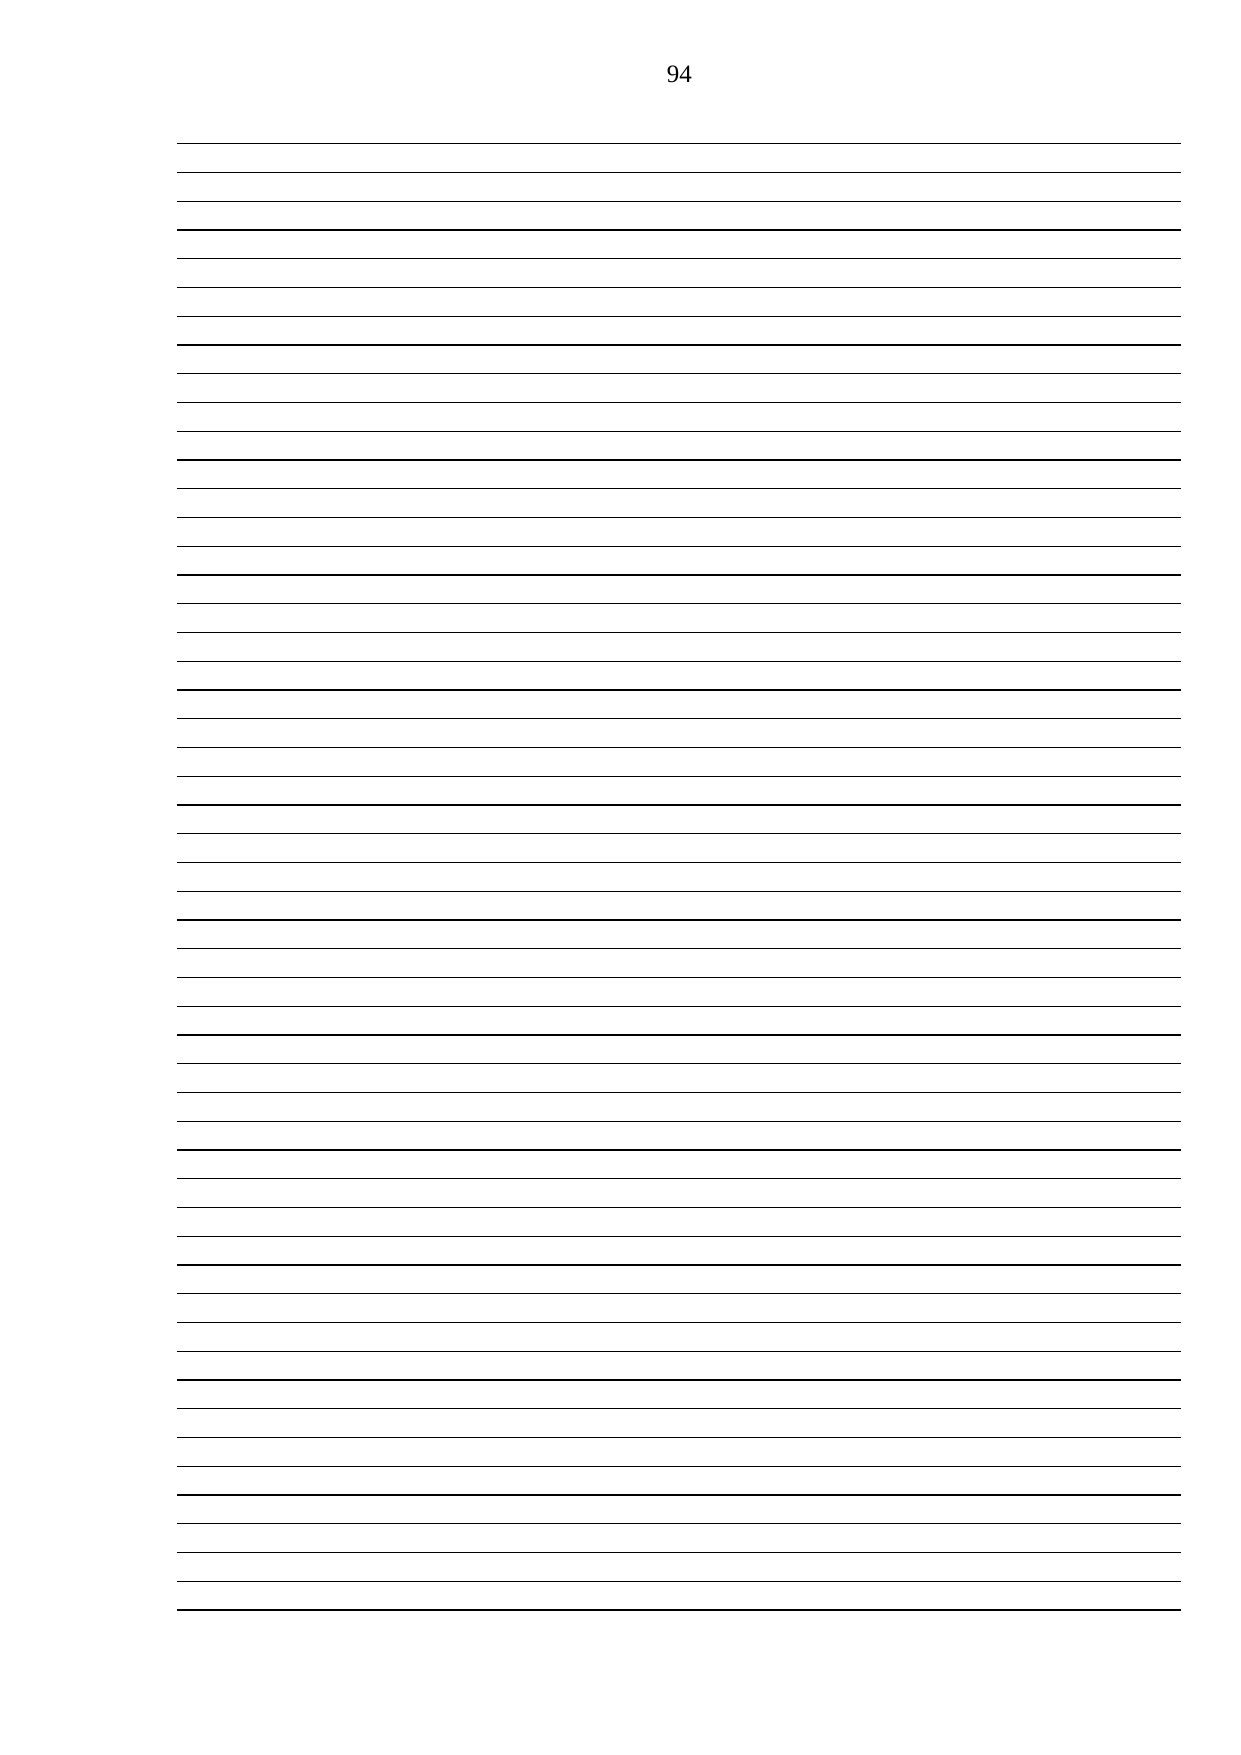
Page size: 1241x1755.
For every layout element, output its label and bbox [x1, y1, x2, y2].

text [177, 691, 1181, 718]
text [177, 1467, 1181, 1494]
text [177, 921, 1181, 948]
text [177, 288, 1181, 316]
text [177, 949, 1181, 977]
text [177, 518, 1181, 546]
text [177, 1093, 1181, 1121]
text [177, 806, 1181, 833]
text [177, 633, 1181, 661]
text [177, 231, 1181, 258]
text [177, 1179, 1181, 1207]
text [177, 317, 1181, 344]
text [177, 576, 1181, 603]
text [177, 1409, 1181, 1437]
text [177, 978, 1181, 1006]
text [177, 1352, 1181, 1379]
text [177, 1524, 1181, 1552]
text [177, 834, 1181, 862]
text [177, 1438, 1181, 1466]
text [177, 1064, 1181, 1092]
text [177, 1496, 1181, 1523]
text [177, 259, 1181, 287]
text [177, 662, 1181, 689]
text [177, 144, 1181, 172]
text [177, 461, 1181, 488]
text [177, 777, 1181, 804]
text [177, 403, 1181, 431]
text [177, 489, 1181, 517]
text [177, 173, 1181, 201]
text [177, 1237, 1181, 1264]
text [177, 202, 1181, 229]
text [177, 1122, 1181, 1149]
text [177, 1553, 1181, 1581]
text [177, 1151, 1181, 1178]
text [177, 892, 1181, 919]
text [177, 547, 1181, 574]
text [177, 1294, 1181, 1322]
text [177, 719, 1181, 747]
text [177, 1381, 1181, 1408]
text [177, 863, 1181, 891]
text [177, 1036, 1181, 1063]
text [177, 1266, 1181, 1293]
text [177, 604, 1181, 632]
text [177, 118, 1181, 143]
text [177, 346, 1181, 373]
text [177, 1582, 1181, 1609]
text [177, 748, 1181, 776]
text [177, 1007, 1181, 1034]
text [177, 1208, 1181, 1236]
text [177, 1323, 1181, 1351]
text [177, 432, 1181, 459]
text [177, 374, 1181, 402]
